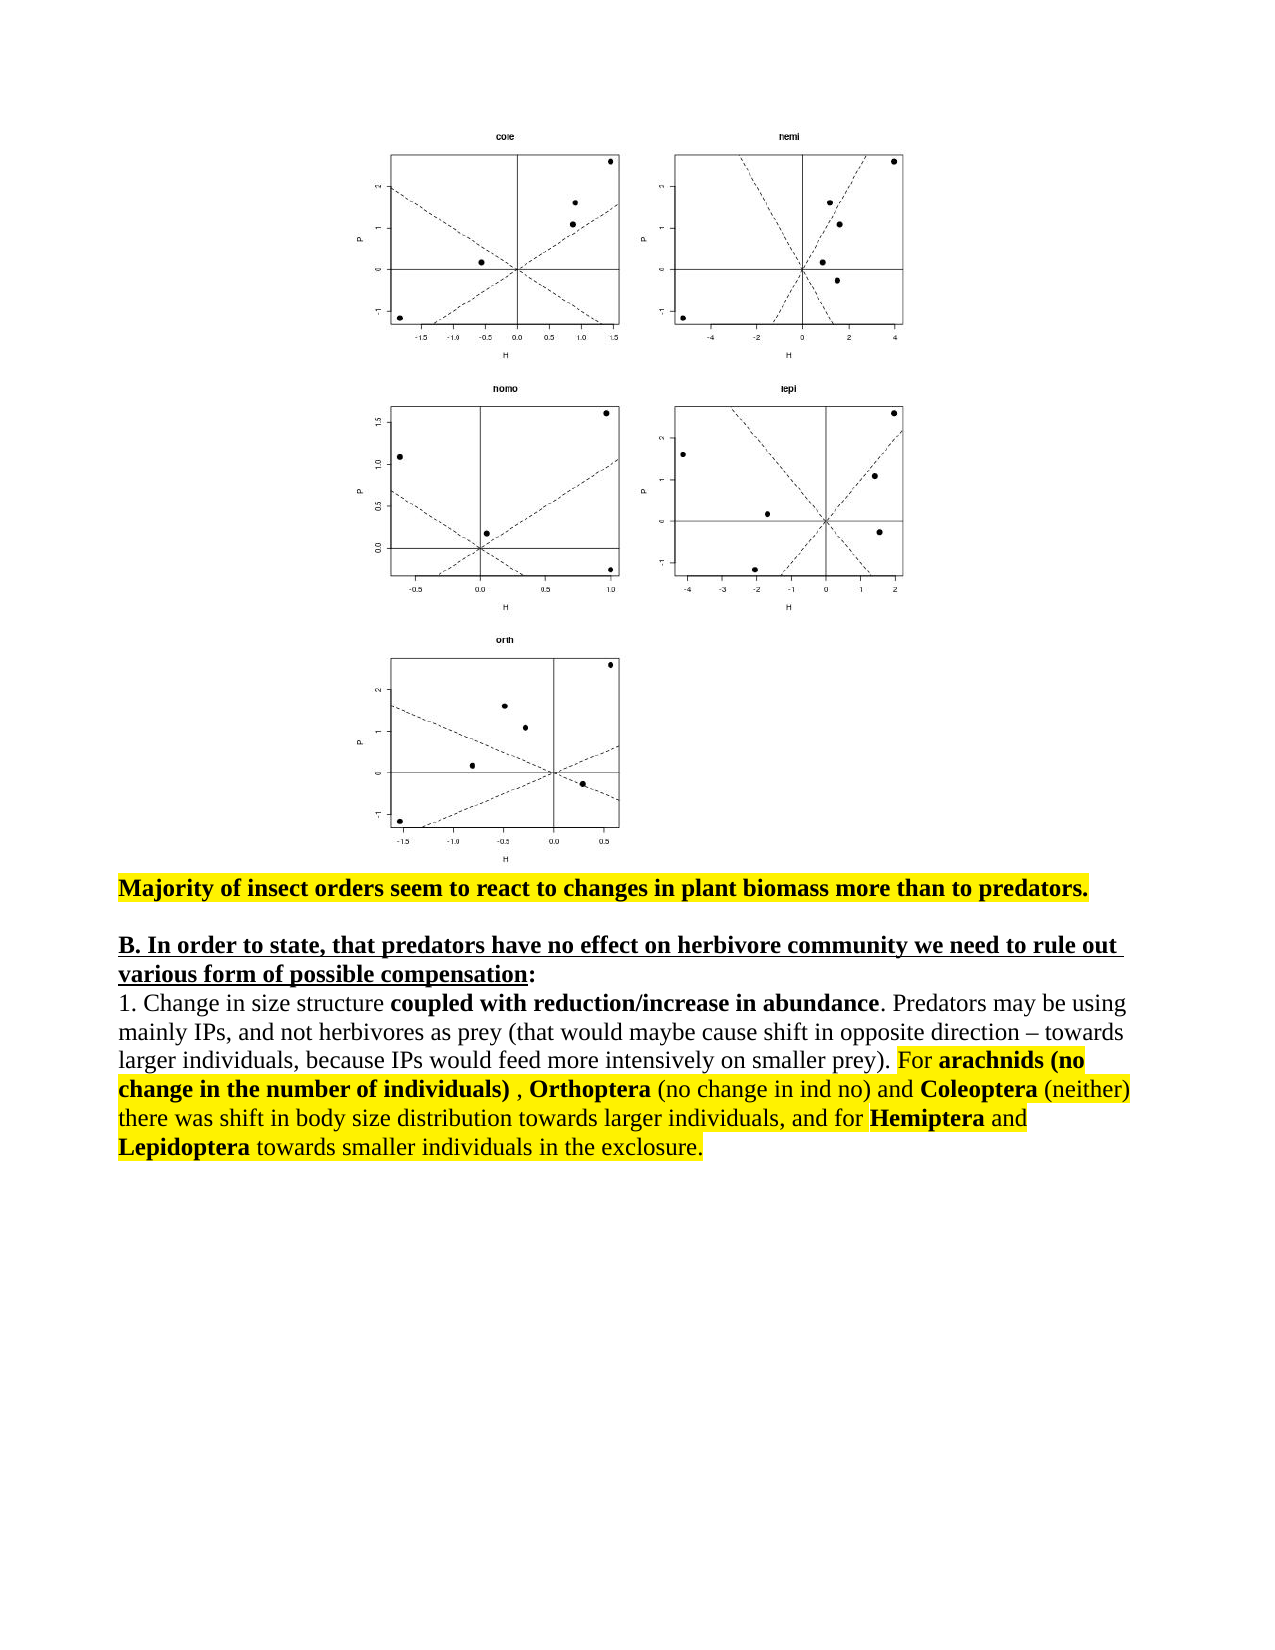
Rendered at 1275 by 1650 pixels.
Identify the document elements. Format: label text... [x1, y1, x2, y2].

text Majority of insect orders seem to react to changes in plant biomass more than to predators. [118, 711, 1157, 902]
text 1. Change in size structure coupled with reduction/increase in abundance. Predators may be using mainly IPs, and not herbivores as prey (that would maybe cause shift in opposite direction – towards larger individuals, because IPs would feed more intensively on smaller prey). For arachnids (no change in the number of individuals) , Orthoptera (no change in ind no) and Coleoptera (neither) there was shift in body size distribution towards larger individuals, and for Hemiptera and Lepidoptera towards smaller individuals in the exclosure. [118, 988, 1157, 1161]
text B. In order to state, that predators have no effect on herbivore community we need to rule out various form of possible compensation: [118, 931, 1157, 988]
picture [354, 118, 921, 873]
